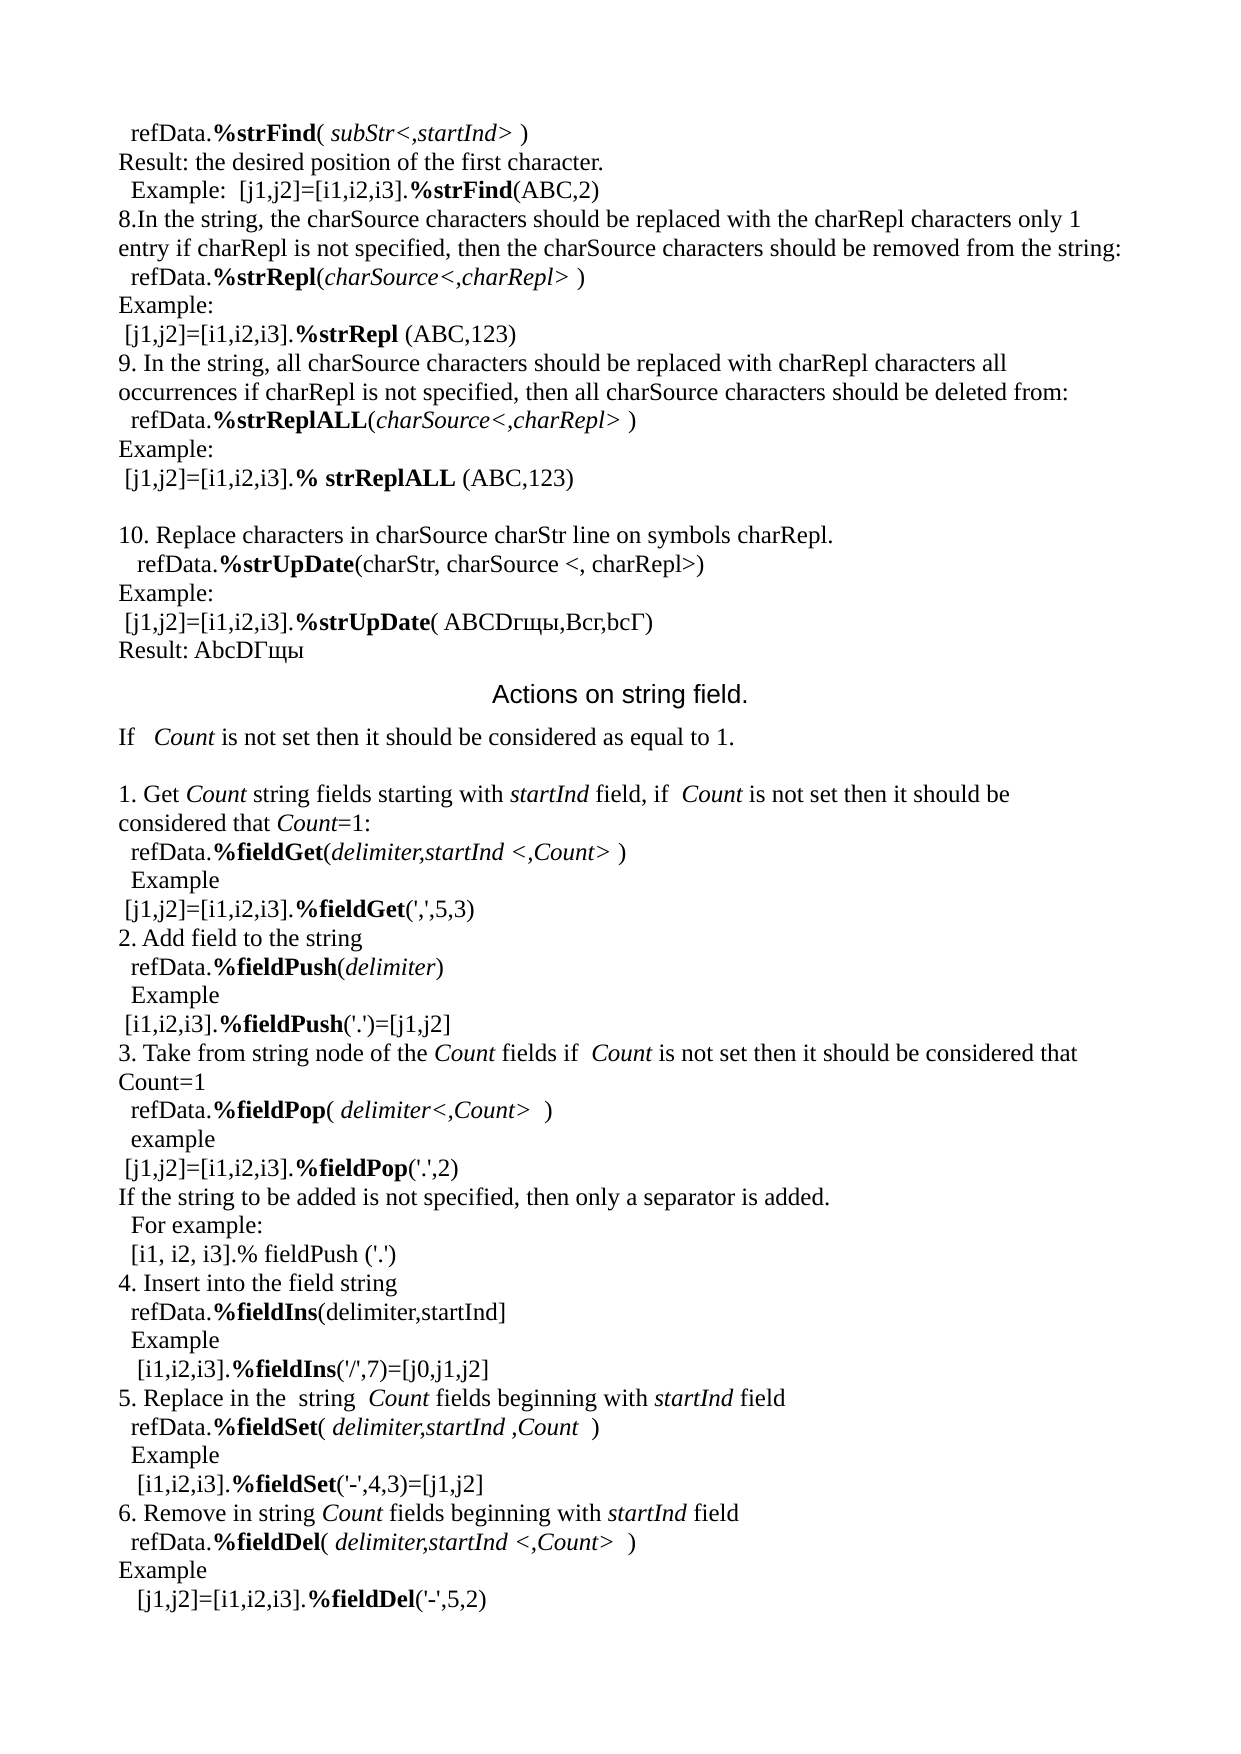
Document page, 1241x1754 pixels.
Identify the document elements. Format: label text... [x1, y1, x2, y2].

text Example [118, 1440, 1122, 1469]
text Example [118, 1555, 1122, 1584]
text example [118, 1124, 1122, 1153]
text 3. Take from string node of the Count fields if Count is not set then it should be considered that Count=1 [118, 1038, 1122, 1095]
text 1. Get Count string fields starting with startInd field, if Count is not set then it should be considered that Count=1: [118, 779, 1122, 837]
text For example: [118, 1210, 1122, 1239]
subtitle Actions on string field. [118, 679, 1122, 709]
text refData.%fieldSet( delimiter,startInd ,Count ) [118, 1412, 1122, 1440]
text If the string to be added is not specified, then only a separator is added. [118, 1182, 1122, 1210]
text refData.%strReplALL(charSource<,charRepl> ) [118, 406, 1122, 434]
text [j1,j2]=[i1,i2,i3].%strUpDate( ABCDгщы,Bcг,bcГ) [118, 607, 1122, 636]
text 5. Replace in the string Count fields beginning with startInd field [118, 1383, 1122, 1412]
text Example [118, 865, 1122, 894]
text refData.%fieldIns(delimiter,startInd] [118, 1297, 1122, 1325]
text refData.%fieldGet(delimiter,startInd <,Count> ) [118, 837, 1122, 865]
text Result: the desired position of the first character. [118, 147, 1122, 176]
text [j1,j2]=[i1,i2,i3].% strReplALL (ABC,123) [118, 463, 1122, 492]
text [i1,i2,i3].%fieldPush('.')=[j1,j2] [118, 1009, 1122, 1038]
text 4. Insert into the field string [118, 1268, 1122, 1297]
text [j1,j2]=[i1,i2,i3].%fieldGet(',',5,3) [118, 894, 1122, 923]
text Example [118, 980, 1122, 1009]
text 8.In the string, the charSource characters should be replaced with the charRepl characters only 1 entry if charRepl is not specified, then the charSource characters should be removed from the string: [118, 204, 1122, 262]
text 9. In the string, all charSource characters should be replaced with charRepl characters all occurrences if charRepl is not specified, then all charSource characters should be deleted from: [118, 348, 1122, 406]
text [i1,i2,i3].%fieldIns('/',7)=[j0,j1,j2] [118, 1354, 1122, 1383]
text Example: [j1,j2]=[i1,i2,i3].%strFind(ABC,2) [118, 176, 1122, 204]
text 10. Replace characters in charSource charStr line on symbols charRepl. [118, 521, 1122, 549]
text refData.%fieldPop( delimiter<,Count> ) [118, 1095, 1122, 1124]
text refData.%strUpDate(charStr, charSource <, charRepl>) [118, 549, 1122, 578]
text Example: [118, 434, 1122, 463]
text [j1,j2]=[i1,i2,i3].%fieldPop('.',2) [118, 1153, 1122, 1182]
text [i1,i2,i3].%fieldSet('-',4,3)=[j1,j2] [118, 1469, 1122, 1498]
text refData.%fieldDel( delimiter,startInd <,Count> ) [118, 1527, 1122, 1555]
text [i1, i2, i3].% fieldPush ('.') [118, 1239, 1122, 1268]
text [j1,j2]=[i1,i2,i3].%fieldDel('-',5,2) [118, 1584, 1122, 1613]
text refData.%fieldPush(delimiter) [118, 952, 1122, 980]
text Example [118, 1325, 1122, 1354]
text 6. Remove in string Count fields beginning with startInd field [118, 1498, 1122, 1527]
text [j1,j2]=[i1,i2,i3].%strRepl (ABC,123) [118, 319, 1122, 348]
text refData.%strRepl(charSource<,charRepl> ) [118, 262, 1122, 291]
text Result: AbcDГщы [118, 636, 1122, 664]
text Example: [118, 578, 1122, 607]
text If Count is not set then it should be considered as equal to 1. [118, 722, 1122, 750]
text 2. Add field to the string [118, 923, 1122, 952]
text refData.%strFind( subStr<,startInd> ) [118, 118, 1122, 147]
text Example: [118, 291, 1122, 319]
